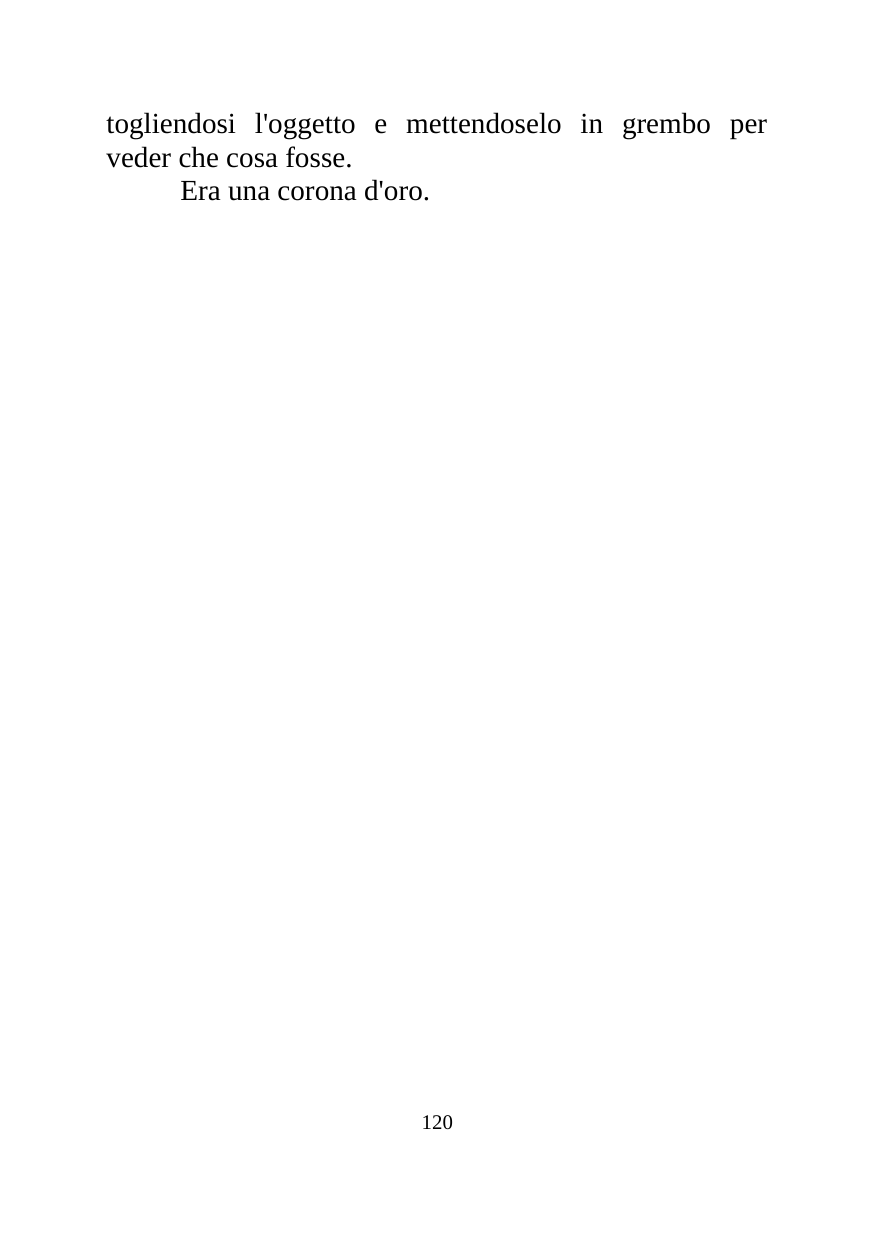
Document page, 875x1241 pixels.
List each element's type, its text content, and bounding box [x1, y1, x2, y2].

text togliendosi l'oggetto e mettendoselo in grembo per veder che cosa fosse. [106, 106, 768, 173]
text Era una corona d'oro. [106, 173, 768, 207]
